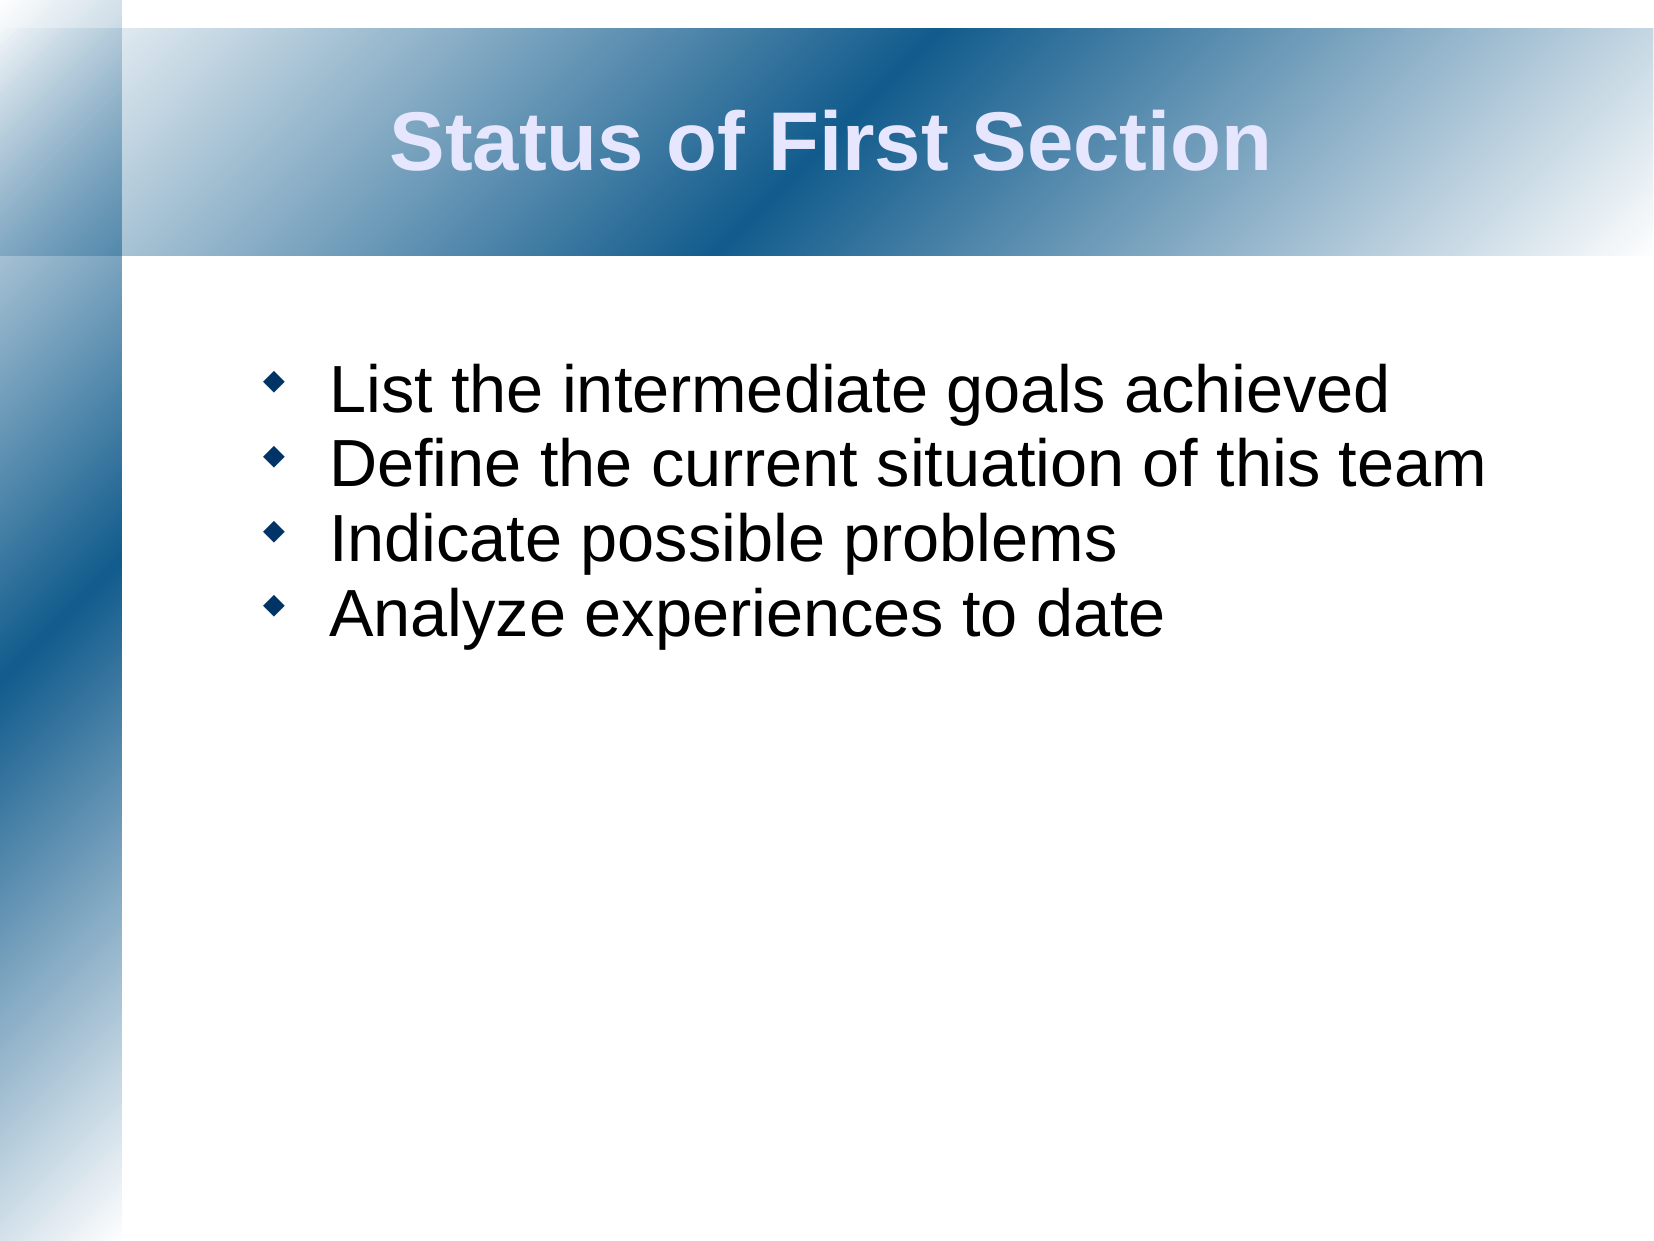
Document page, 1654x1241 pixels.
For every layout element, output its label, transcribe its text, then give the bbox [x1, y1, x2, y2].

title Status of First Section [125, 37, 1538, 246]
list List the intermediate goals achieved Define the current situation of this team Indicate possible problems Analyze experiences to date [258, 351, 1633, 1207]
